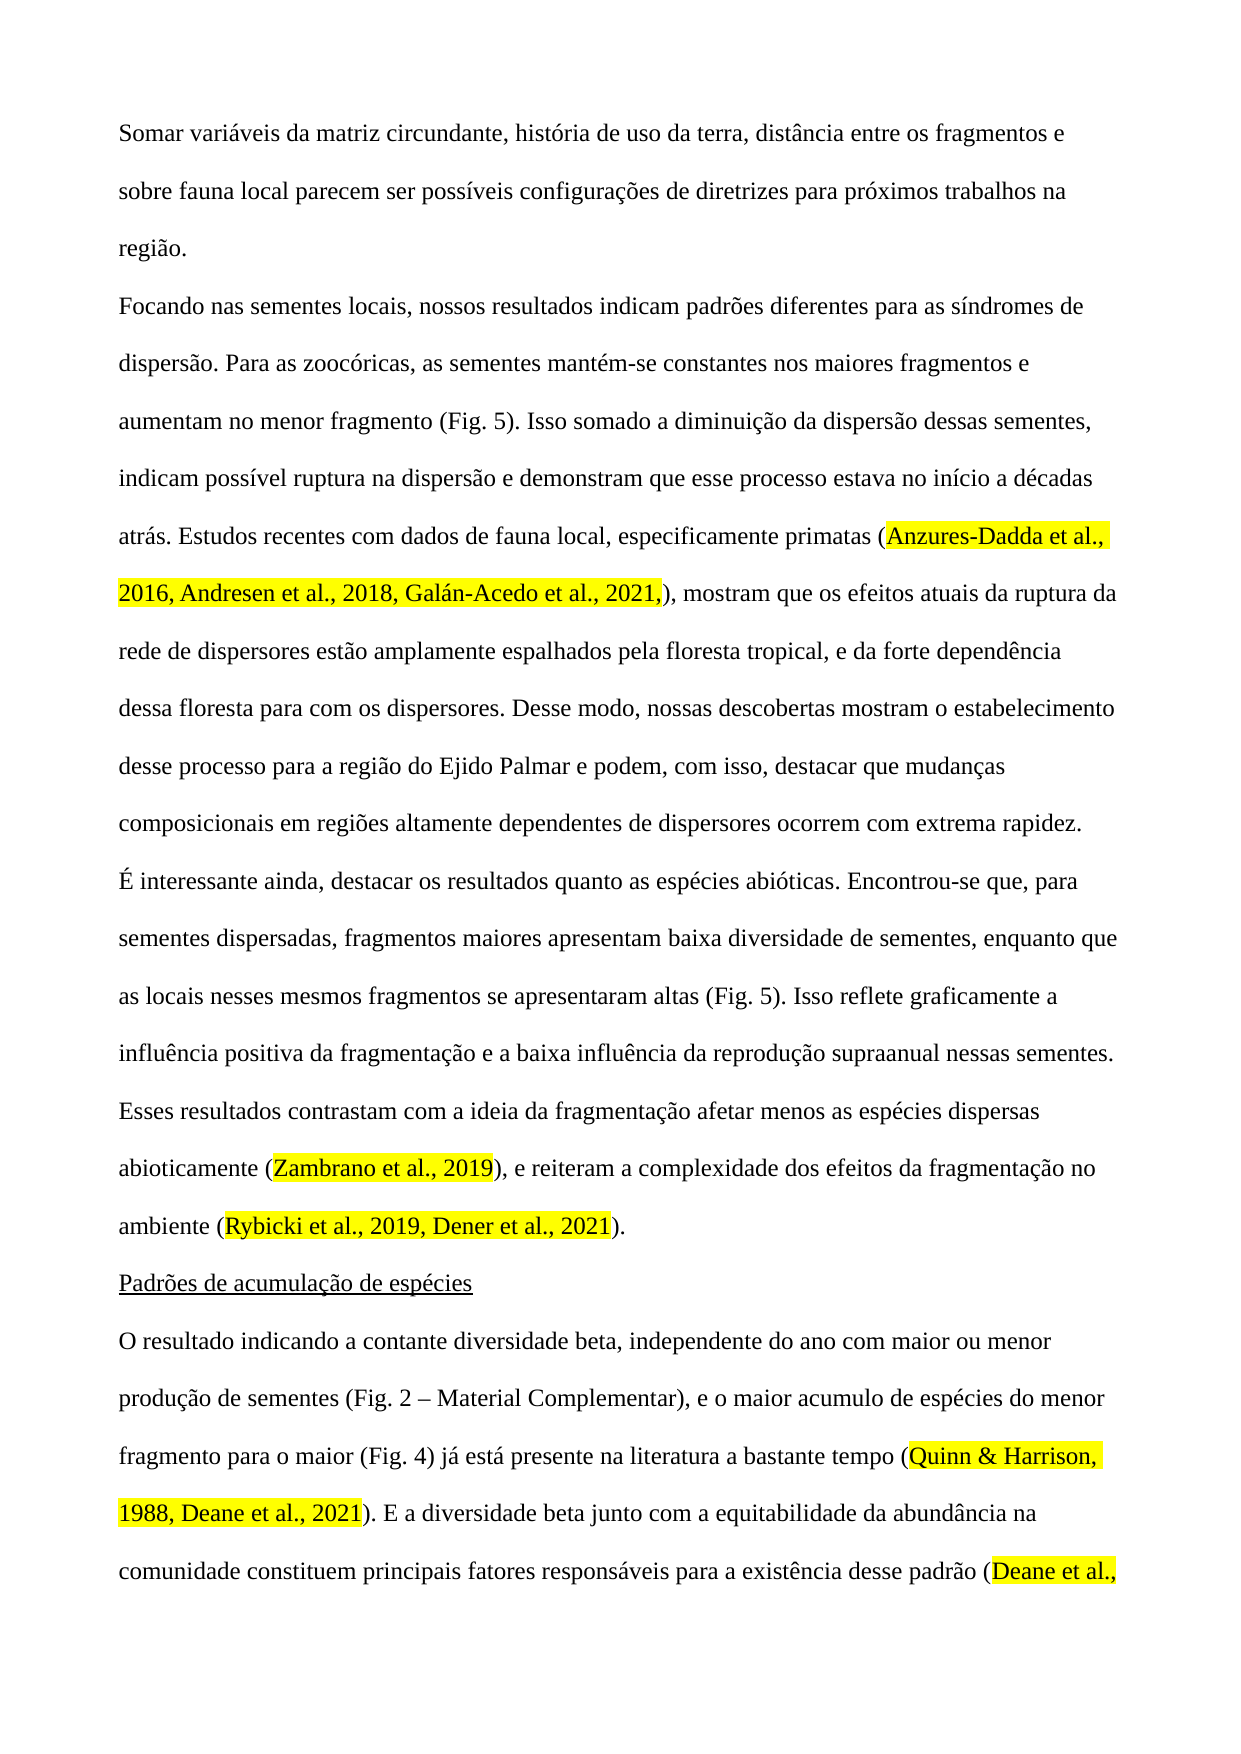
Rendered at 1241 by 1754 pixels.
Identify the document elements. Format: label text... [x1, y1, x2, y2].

text Padrões de acumulação de espécies [118, 1268, 1122, 1297]
text É interessante ainda, destacar os resultados quanto as espécies abióticas. Encontrou-se que, para sementes dispersadas, fragmentos maiores apresentam baixa diversidade de sementes, enquanto que as locais nesses mesmos fragmentos se apresentaram altas (Fig. 5). Isso reflete graficamente a influência positiva da fragmentação e a baixa influência da reprodução supraanual nessas sementes. Esses resultados contrastam com a ideia da fragmentação afetar menos as espécies dispersas abioticamente (Zambrano et al., 2019), e reiteram a complexidade dos efeitos da fragmentação no ambiente (Rybicki et al., 2019, Dener et al., 2021). [118, 866, 1122, 1239]
text Focando nas sementes locais, nossos resultados indicam padrões diferentes para as síndromes de dispersão. Para as zoocóricas, as sementes mantém-se constantes nos maiores fragmentos e aumentam no menor fragmento (Fig. 5). Isso somado a diminuição da dispersão dessas sementes, indicam possível ruptura na dispersão e demonstram que esse processo estava no início a décadas atrás. Estudos recentes com dados de fauna local, especificamente primatas (Anzures-Dadda et al., 2016, Andresen et al., 2018, Galán-Acedo et al., 2021,), mostram que os efeitos atuais da ruptura da rede de dispersores estão amplamente espalhados pela floresta tropical, e da forte dependência dessa floresta para com os dispersores. Desse modo, nossas descobertas mostram o estabelecimento desse processo para a região do Ejido Palmar e podem, com isso, destacar que mudanças composicionais em regiões altamente dependentes de dispersores ocorrem com extrema rapidez. [118, 291, 1122, 837]
text Somar variáveis da matriz circundante, história de uso da terra, distância entre os fragmentos e sobre fauna local parecem ser possíveis configurações de diretrizes para próximos trabalhos na região. [118, 118, 1122, 262]
text O resultado indicando a contante diversidade beta, independente do ano com maior ou menor produção de sementes (Fig. 2 – Material Complementar), e o maior acumulo de espécies do menor fragmento para o maior (Fig. 4) já está presente na literatura a bastante tempo (Quinn & Harrison, 1988, Deane et al., 2021). E a diversidade beta junto com a equitabilidade da abundância na comunidade constituem principais fatores responsáveis para a existência desse padrão (Deane et al., [118, 1326, 1122, 1584]
